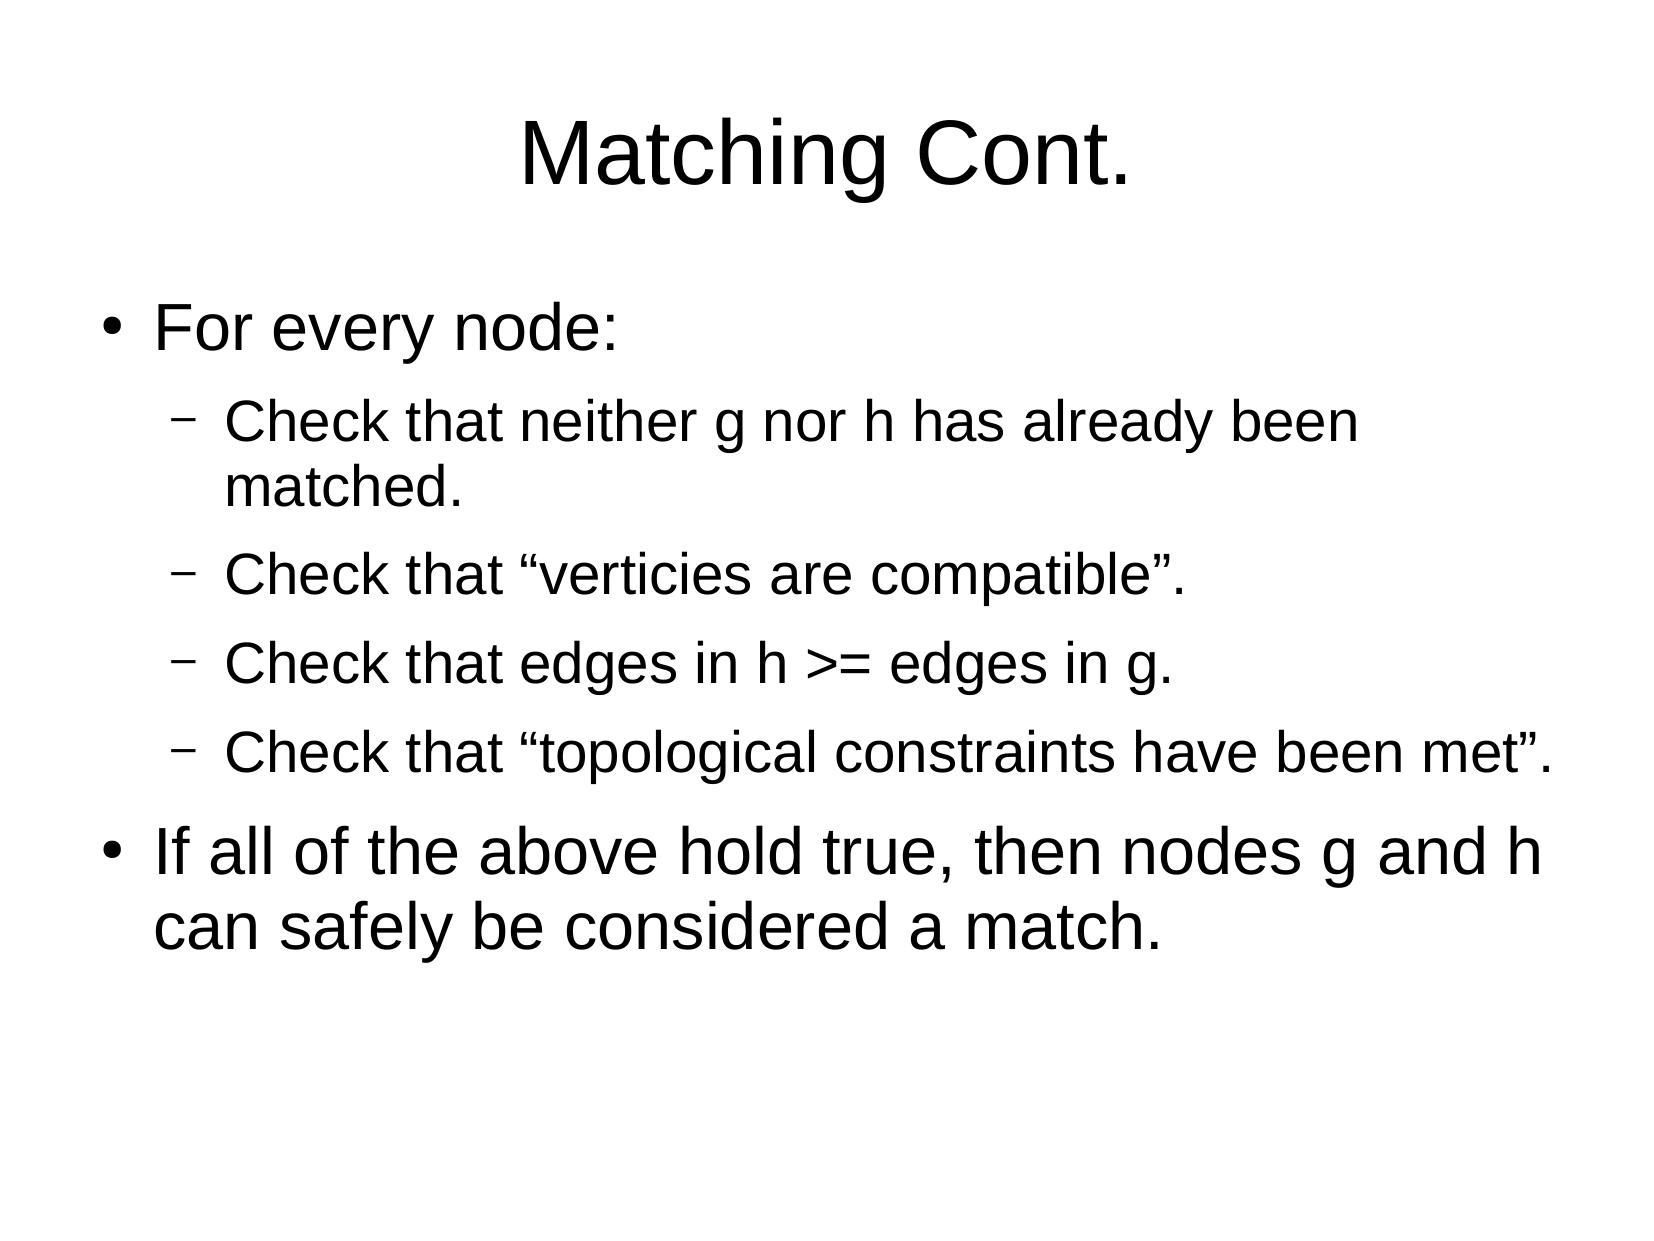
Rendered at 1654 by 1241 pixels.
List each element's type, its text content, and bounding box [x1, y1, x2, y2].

title Matching Cont. [82, 49, 1571, 257]
list For every node: Check that neither g nor h has already been matched. Check that “verticies are compatible”. Check that edges in h >= edges in g. Check that “topological constraints have been met”. If all of the above hold true, then nodes g and h can safely be considered a match. [82, 290, 1571, 1010]
